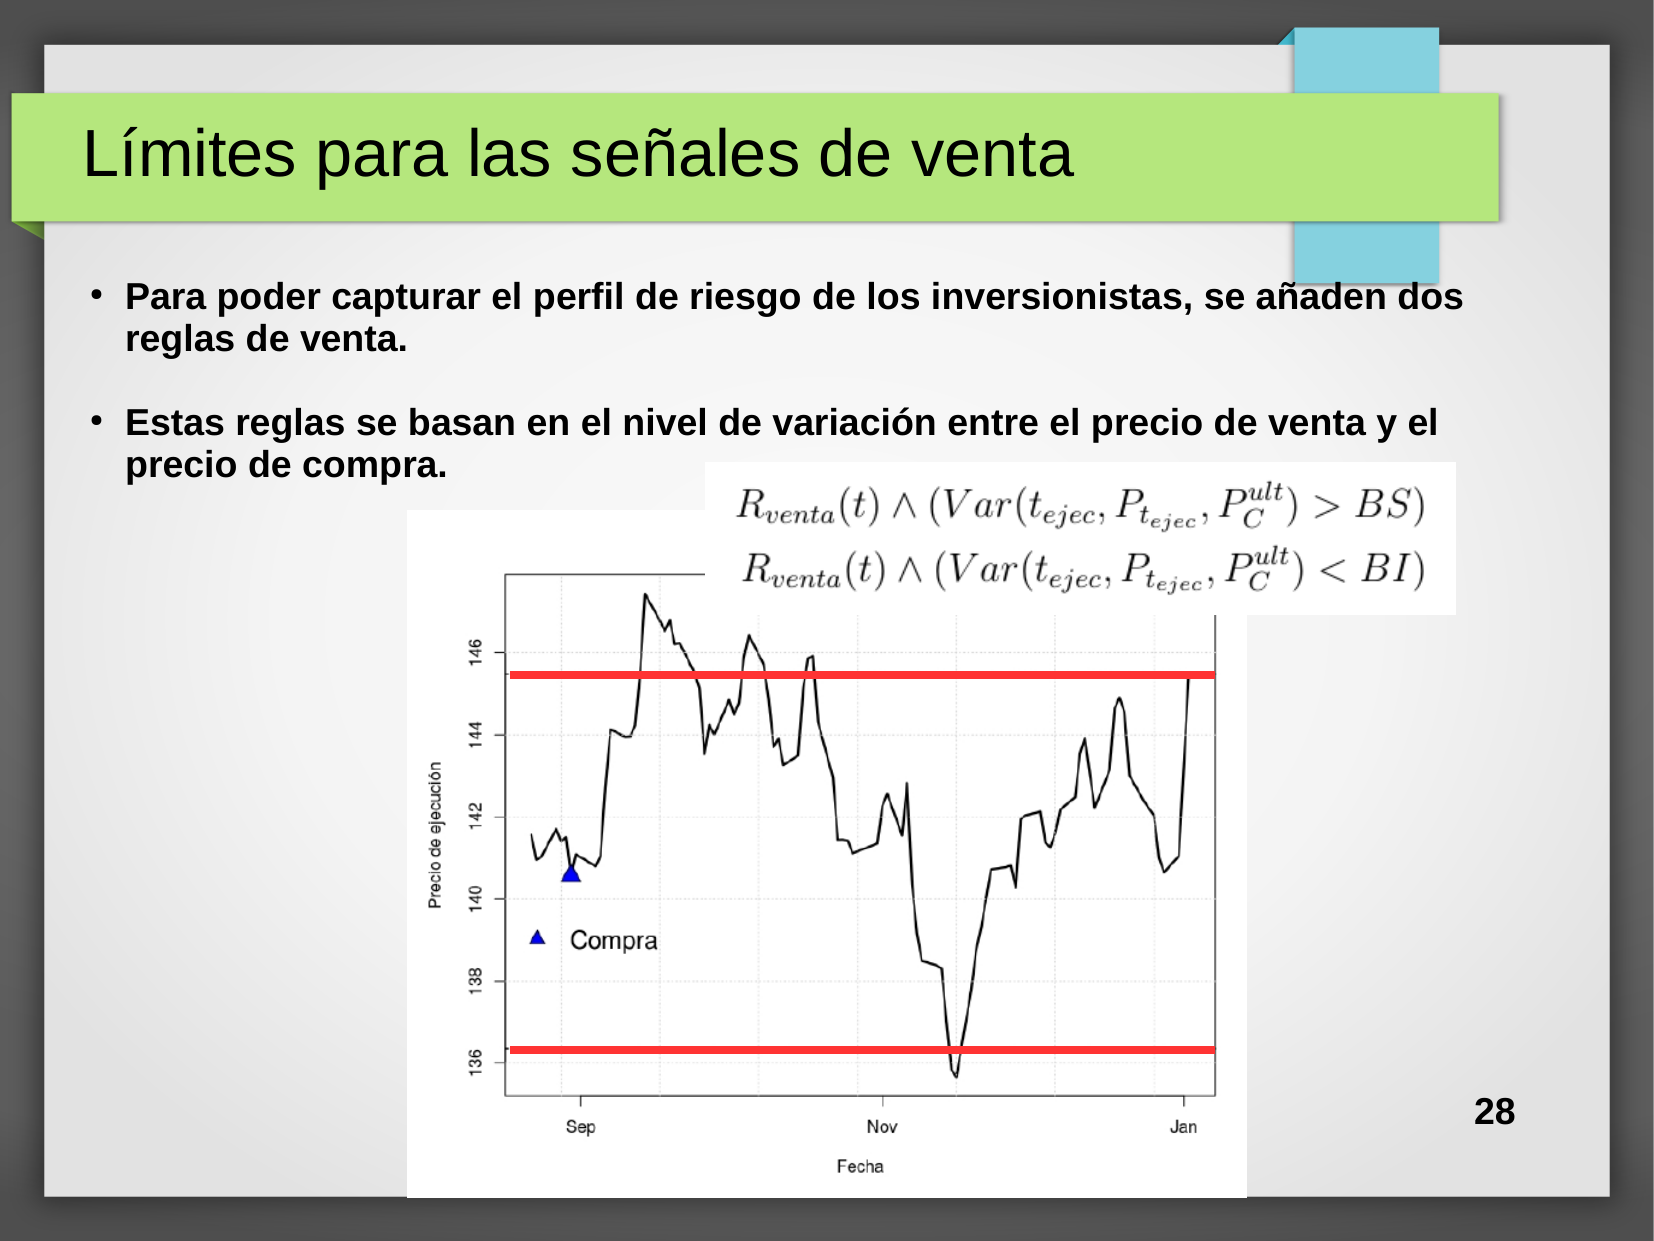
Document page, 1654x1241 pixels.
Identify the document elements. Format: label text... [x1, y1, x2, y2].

title Límites para las señales de venta [82, 79, 1501, 229]
text_box [1459, 1083, 1654, 1154]
picture [0, 0, 1654, 1241]
text_box Para poder capturar el perfil de riesgo de los inversionistas, se añaden dos reglas de venta. Estas reglas se basan en el nivel de variación entre el precio de venta y el precio de compra. [75, 267, 1501, 493]
